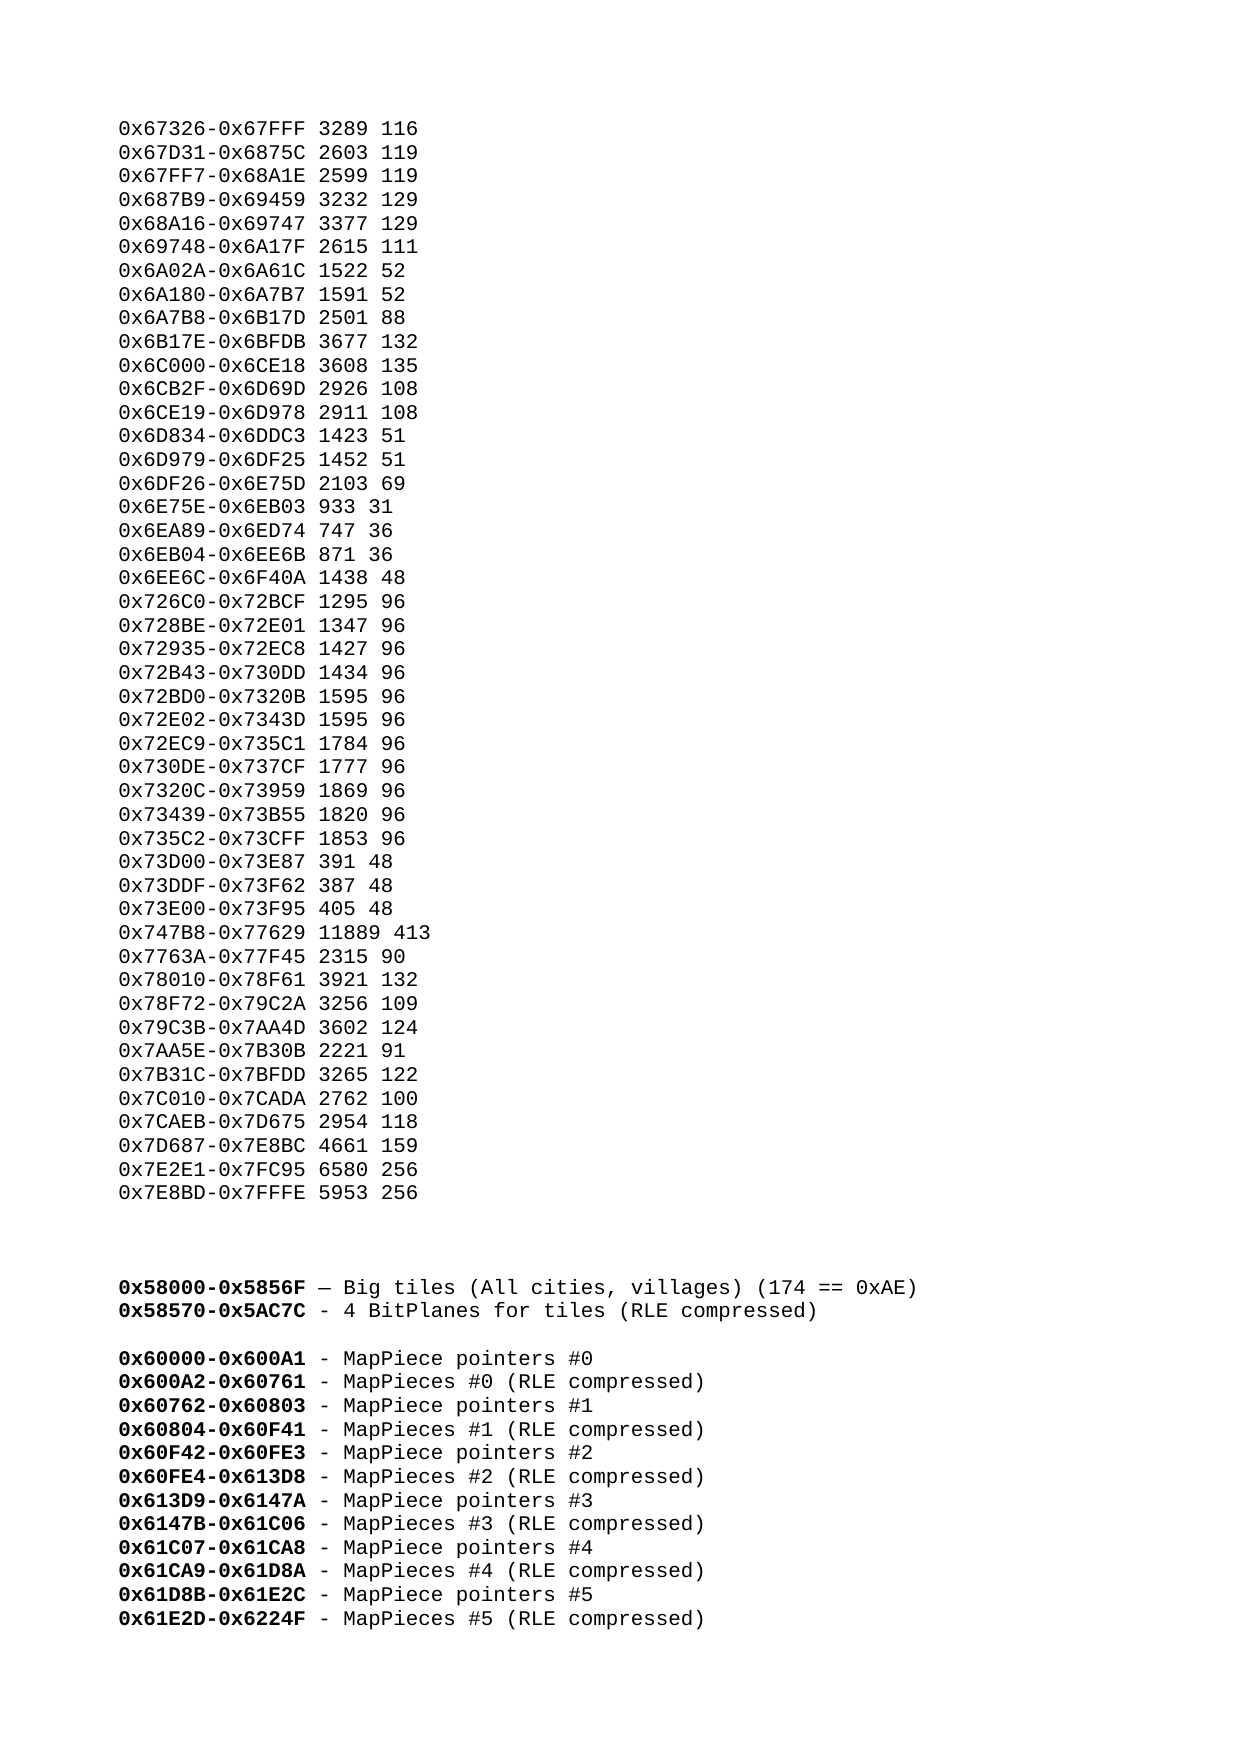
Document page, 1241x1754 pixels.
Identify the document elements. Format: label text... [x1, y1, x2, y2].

text 0x6EA89-0x6ED74 747 36 [118, 520, 1122, 544]
text 0x6B17E-0x6BFDB 3677 132 [118, 331, 1122, 354]
text 0x60F42-0x60FE3 - MapPiece pointers #2 [118, 1442, 1122, 1466]
text 0x67FF7-0x68A1E 2599 119 [118, 165, 1122, 189]
text 0x730DE-0x737CF 1777 96 [118, 757, 1122, 780]
text 0x735C2-0x73CFF 1853 96 [118, 827, 1122, 851]
text 0x58000-0x5856F — Big tiles (All cities, villages) (174 == 0xAE) [118, 1277, 1122, 1300]
text 0x6A7B8-0x6B17D 2501 88 [118, 307, 1122, 331]
text 0x79C3B-0x7AA4D 3602 124 [118, 1017, 1122, 1040]
text 0x687B9-0x69459 3232 129 [118, 189, 1122, 213]
text 0x72BD0-0x7320B 1595 96 [118, 686, 1122, 709]
text 0x726C0-0x72BCF 1295 96 [118, 591, 1122, 615]
text 0x6A02A-0x6A61C 1522 52 [118, 260, 1122, 284]
text 0x67326-0x67FFF 3289 116 [118, 118, 1122, 142]
text 0x73D00-0x73E87 391 48 [118, 851, 1122, 875]
text 0x60804-0x60F41 - MapPieces #1 (RLE compressed) [118, 1419, 1122, 1442]
text 0x7D687-0x7E8BC 4661 159 [118, 1135, 1122, 1158]
text 0x78F72-0x79C2A 3256 109 [118, 993, 1122, 1017]
text 0x6EB04-0x6EE6B 871 36 [118, 544, 1122, 567]
text 0x60000-0x600A1 - MapPiece pointers #0 [118, 1348, 1122, 1371]
text 0x7763A-0x77F45 2315 90 [118, 946, 1122, 969]
text 0x72935-0x72EC8 1427 96 [118, 638, 1122, 662]
text 0x67D31-0x6875C 2603 119 [118, 142, 1122, 165]
text 0x728BE-0x72E01 1347 96 [118, 615, 1122, 638]
text 0x72EC9-0x735C1 1784 96 [118, 733, 1122, 757]
text 0x747B8-0x77629 11889 413 [118, 922, 1122, 946]
text 0x61C07-0x61CA8 - MapPiece pointers #4 [118, 1537, 1122, 1561]
text 0x60762-0x60803 - MapPiece pointers #1 [118, 1395, 1122, 1419]
text 0x61E2D-0x6224F - MapPieces #5 (RLE compressed) [118, 1608, 1122, 1631]
text 0x6D834-0x6DDC3 1423 51 [118, 426, 1122, 449]
text 0x7320C-0x73959 1869 96 [118, 780, 1122, 804]
text 0x73439-0x73B55 1820 96 [118, 804, 1122, 827]
text 0x6147B-0x61C06 - MapPieces #3 (RLE compressed) [118, 1513, 1122, 1537]
text 0x72B43-0x730DD 1434 96 [118, 662, 1122, 686]
text 0x7C010-0x7CADA 2762 100 [118, 1088, 1122, 1111]
text 0x61CA9-0x61D8A - MapPieces #4 (RLE compressed) [118, 1561, 1122, 1584]
text 0x613D9-0x6147A - MapPiece pointers #3 [118, 1489, 1122, 1513]
text 0x73E00-0x73F95 405 48 [118, 898, 1122, 922]
text 0x60FE4-0x613D8 - MapPieces #2 (RLE compressed) [118, 1466, 1122, 1489]
text 0x6CB2F-0x6D69D 2926 108 [118, 378, 1122, 402]
text 0x7E2E1-0x7FC95 6580 256 [118, 1158, 1122, 1182]
text 0x58570-0x5AC7C - 4 BitPlanes for tiles (RLE compressed) [118, 1300, 1122, 1324]
text 0x600A2-0x60761 - MapPieces #0 (RLE compressed) [118, 1371, 1122, 1395]
text 0x7CAEB-0x7D675 2954 118 [118, 1111, 1122, 1135]
text 0x6D979-0x6DF25 1452 51 [118, 449, 1122, 473]
text 0x68A16-0x69747 3377 129 [118, 213, 1122, 236]
text 0x73DDF-0x73F62 387 48 [118, 875, 1122, 898]
text 0x61D8B-0x61E2C - MapPiece pointers #5 [118, 1584, 1122, 1608]
text 0x6EE6C-0x6F40A 1438 48 [118, 567, 1122, 591]
text 0x6E75E-0x6EB03 933 31 [118, 496, 1122, 520]
text 0x6DF26-0x6E75D 2103 69 [118, 473, 1122, 496]
text 0x7E8BD-0x7FFFE 5953 256 [118, 1182, 1122, 1206]
text 0x72E02-0x7343D 1595 96 [118, 709, 1122, 733]
text 0x69748-0x6A17F 2615 111 [118, 236, 1122, 260]
text 0x6C000-0x6CE18 3608 135 [118, 354, 1122, 378]
text 0x6A180-0x6A7B7 1591 52 [118, 284, 1122, 307]
text 0x78010-0x78F61 3921 132 [118, 969, 1122, 993]
text 0x7AA5E-0x7B30B 2221 91 [118, 1040, 1122, 1064]
text 0x7B31C-0x7BFDD 3265 122 [118, 1064, 1122, 1088]
text 0x6CE19-0x6D978 2911 108 [118, 402, 1122, 426]
